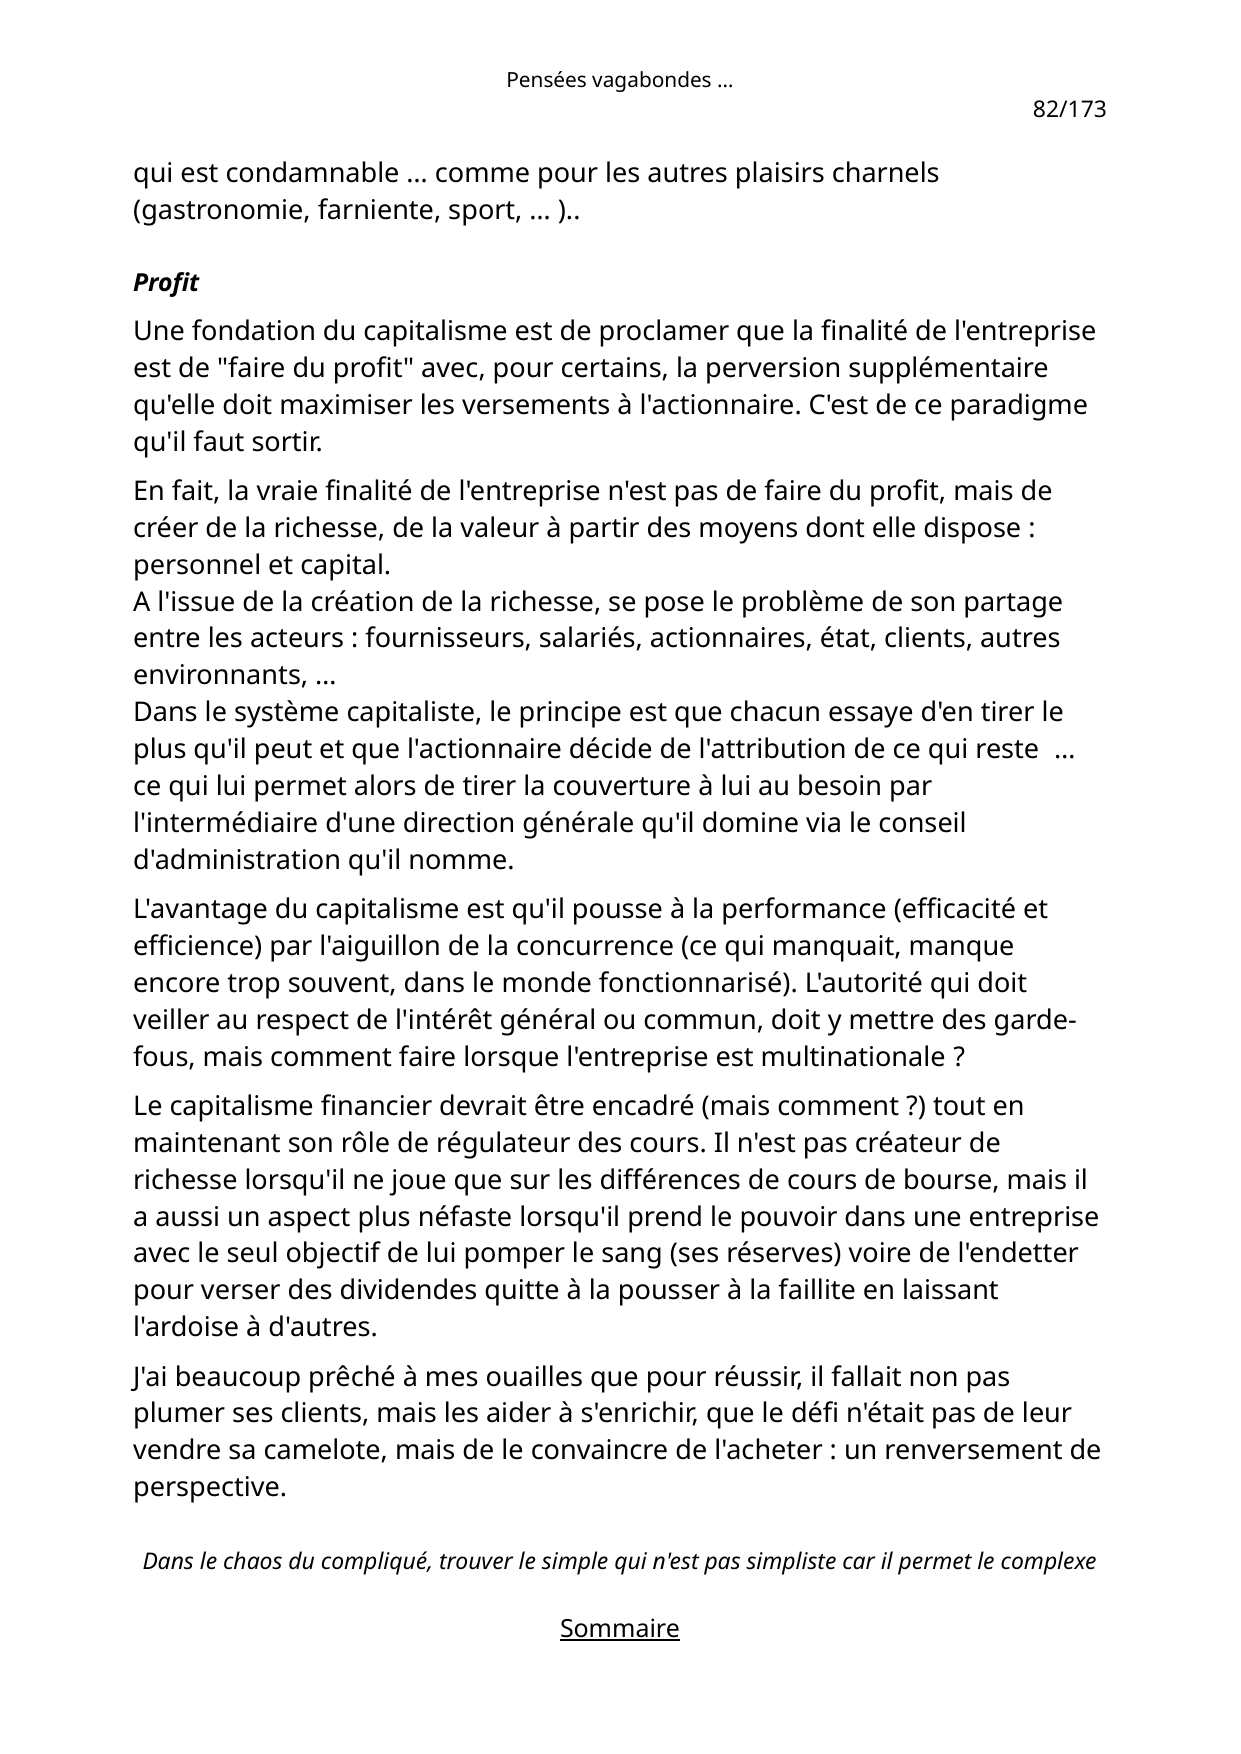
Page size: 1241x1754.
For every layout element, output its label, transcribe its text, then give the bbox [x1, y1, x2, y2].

text L'avantage du capitalisme est qu'il pousse à la performance (efficacité et efficience) par l'aiguillon de la concurrence (ce qui manquait, manque encore trop souvent, dans le monde fonctionnarisé). L'autorité qui doit veiller au respect de l'intérêt général ou commun, doit y mettre des garde-fous, mais comment faire lorsque l'entreprise est multinationale ? [133, 889, 1107, 1074]
text qui est condamnable … comme pour les autres plaisirs charnels (gastronomie, farniente, sport, … ).. [133, 154, 1107, 228]
text Le capitalisme financier devrait être encadré (mais comment ?) tout en maintenant son rôle de régulateur des cours. Il n'est pas créateur de richesse lorsqu'il ne joue que sur les différences de cours de bourse, mais il a aussi un aspect plus néfaste lorsqu'il prend le pouvoir dans une entreprise avec le seul objectif de lui pomper le sang (ses réserves) voire de l'endetter pour verser des dividendes quitte à la pousser à la faillite en laissant l'ardoise à d'autres. [133, 1086, 1107, 1344]
subtitle Profit [133, 265, 1107, 299]
text En fait, la vraie finalité de l'entreprise n'est pas de faire du profit, mais de créer de la richesse, de la valeur à partir des moyens dont elle dispose : personnel et capital. A l'issue de la création de la richesse, se pose le problème de son partage entre les acteurs : fournisseurs, salariés, actionnaires, état, clients, autres environnants, … Dans le système capitaliste, le principe est que chacun essaye d'en tirer le plus qu'il peut et que l'actionnaire décide de l'attribution de ce qui reste … ce qui lui permet alors de tirer la couverture à lui au besoin par l'intermédiaire d'une direction générale qu'il domine via le conseil d'administration qu'il nomme. [133, 471, 1107, 877]
text J'ai beaucoup prêché à mes ouailles que pour réussir, il fallait non pas plumer ses clients, mais les aider à s'enrichir, que le défi n'était pas de leur vendre sa camelote, mais de le convaincre de l'acheter : un renversement de perspective. [133, 1357, 1107, 1504]
text Une fondation du capitalisme est de proclamer que la finalité de l'entreprise est de "faire du profit" avec, pour certains, la perversion supplémentaire qu'elle doit maximiser les versements à l'actionnaire. C'est de ce paradigme qu'il faut sortir. [133, 311, 1107, 459]
